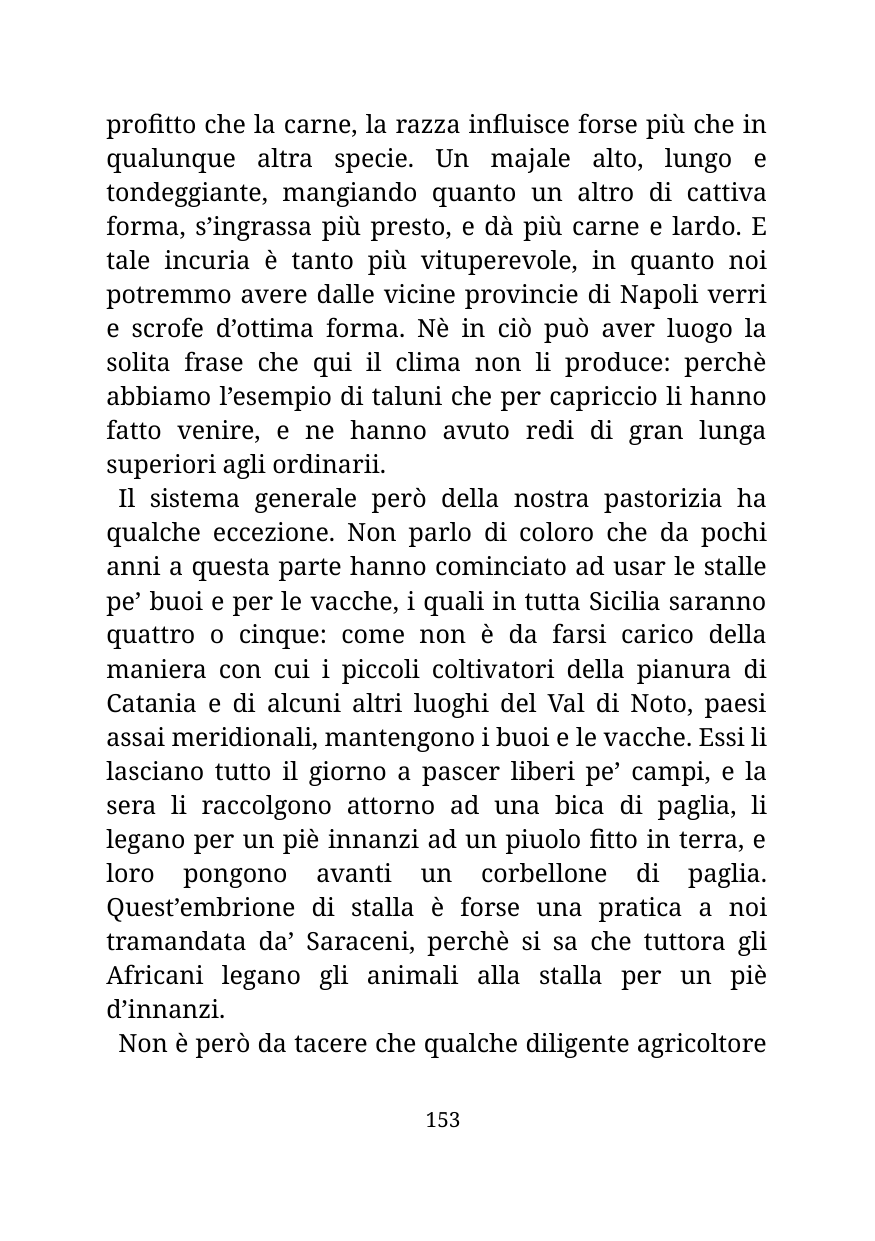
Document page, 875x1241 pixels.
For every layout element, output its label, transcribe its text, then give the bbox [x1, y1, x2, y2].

text Il sistema generale però della nostra pastorizia ha qualche eccezione. Non parlo di coloro che da pochi anni a questa parte hanno cominciato ad usar le stalle pe’ buoi e per le vacche, i quali in tutta Sicilia saranno quattro o cinque: come non è da farsi carico della maniera con cui i piccoli coltivatori della pianura di Catania e di alcuni altri luoghi del Val di Noto, paesi assai meridionali, mantengono i buoi e le vacche. Essi li lasciano tutto il giorno a pascer liberi pe’ campi, e la sera li raccolgono attorno ad una bica di paglia, li legano per un piè innanzi ad un piuolo fitto in terra, e loro pongono avanti un corbellone di paglia. Quest’embrione di stalla è forse una pratica a noi tramandata da’ Saraceni, perchè si sa che tuttora gli Africani legano gli animali alla stalla per un piè d’innanzi. [106, 481, 768, 1026]
text profitto che la carne, la razza influisce forse più che in qualunque altra specie. Un majale alto, lungo e tondeggiante, mangiando quanto un altro di cattiva forma, s’ingrassa più presto, e dà più carne e lardo. E tale incuria è tanto più vituperevole, in quanto noi potremmo avere dalle vicine provincie di Napoli verri e scrofe d’ottima forma. Nè in ciò può aver luogo la solita frase che qui il clima non li produce: perchè abbiamo l’esempio di taluni che per capriccio li hanno fatto venire, e ne hanno avuto redi di gran lunga superiori agli ordinarii. [106, 106, 768, 481]
text Non è però da tacere che qualche diligente agricoltore [106, 1026, 768, 1060]
